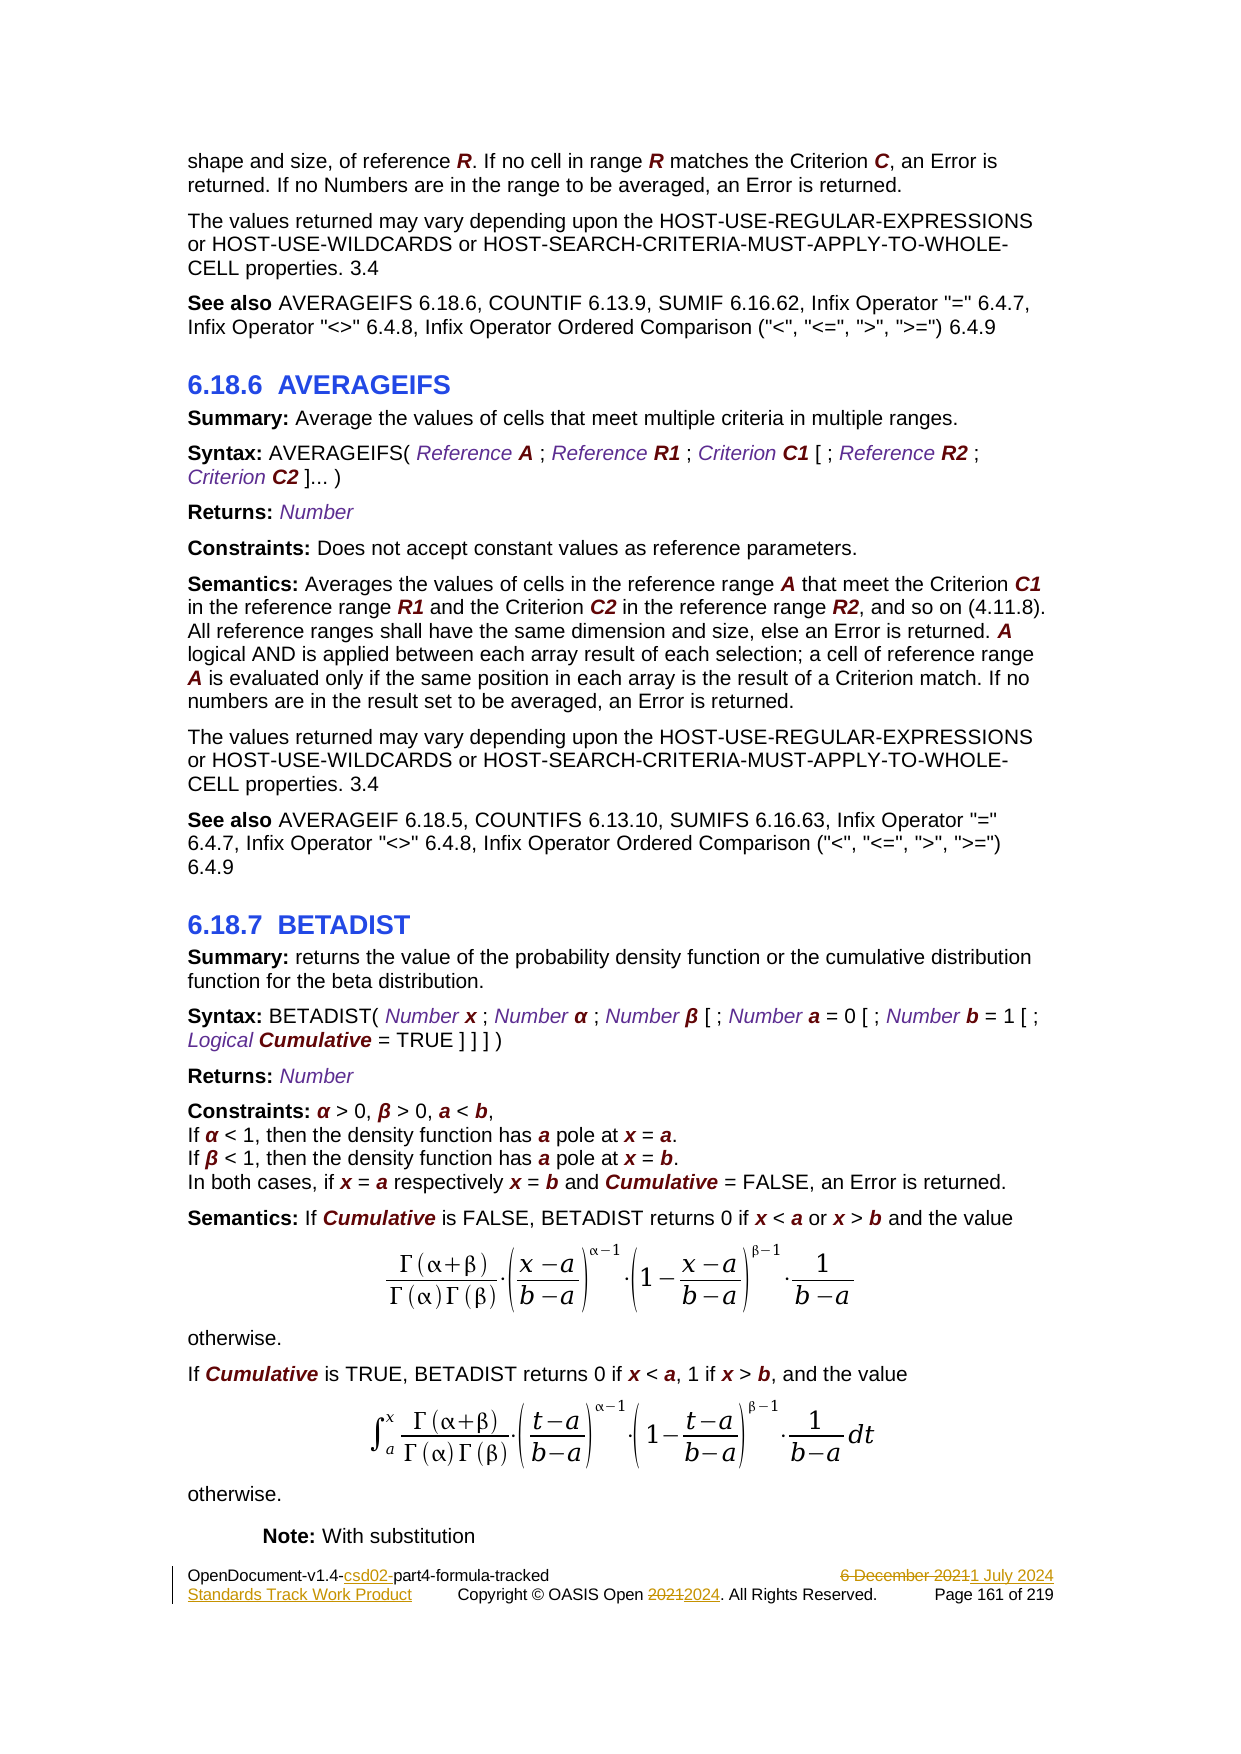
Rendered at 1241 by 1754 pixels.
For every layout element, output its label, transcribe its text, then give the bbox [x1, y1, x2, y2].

text Constraints: Does not accept constant values as reference parameters. [187, 536, 1053, 560]
text The values returned may vary depending upon the HOST-USE-REGULAR-EXPRESSIONS or HOST-USE-WILDCARDS or HOST-SEARCH-CRITERIA-MUST-APPLY-TO-WHOLE-CELL properties. 3.4 [187, 209, 1053, 280]
text See also AVERAGEIF 6.18.5, COUNTIFS 6.13.10, SUMIFS 6.16.63, Infix Operator "=" 6.4.7, Infix Operator "<>" 6.4.8, Infix Operator Ordered Comparison ("<", "<=", ">", ">=") 6.4.9 [187, 808, 1053, 879]
text Summary: returns the value of the probability density function or the cumulative distribution function for the beta distribution. [187, 946, 1053, 993]
text Returns: Number [187, 501, 1053, 524]
text Semantics: If Cumulative is FALSE, BETADIST returns 0 if x < a or x > b and the value [187, 1206, 1053, 1229]
text Syntax: BETADIST( Number x ; Number α ; Number β [ ; Number a = 0 [ ; Number b = 1 [ ; Logical Cumulative = TRUE ] ] ] ) [187, 1005, 1053, 1052]
text The values returned may vary depending upon the HOST-USE-REGULAR-EXPRESSIONS or HOST-USE-WILDCARDS or HOST-SEARCH-CRITERIA-MUST-APPLY-TO-WHOLE-CELL properties. 3.4 [187, 725, 1053, 796]
text Semantics: Averages the values of cells in the reference range A that meet the Criterion C1 in the reference range R1 and the Criterion C2 in the reference range R2, and so on (4.11.8). All reference ranges shall have the same dimension and size, else an Error is returned. A logical AND is applied between each array result of each selection; a cell of reference range A is evaluated only if the same position in each array is the result of a Criterion match. If no numbers are in the result set to be averaged, an Error is returned. [187, 572, 1053, 713]
text See also AVERAGEIFS 6.18.6, COUNTIF 6.13.9, SUMIF 6.16.62, Infix Operator "=" 6.4.7, Infix Operator "<>" 6.4.8, Infix Operator Ordered Comparison ("<", "<=", ">", ">=") 6.4.9 [187, 292, 1053, 339]
text otherwise. [187, 1327, 1053, 1350]
text If Cumulative is TRUE, BETADIST returns 0 if x < a, 1 if x > b, and the value [187, 1362, 1053, 1386]
subtitle BETADIST [187, 910, 1053, 940]
text Syntax: AVERAGEIFS( Reference A ; Reference R1 ; Criterion C1 [ ; Reference R2 ; Criterion C2 ]... ) [187, 442, 1053, 489]
text Note: With substitution [262, 1525, 978, 1548]
text Constraints: α > 0, β > 0, a < b, If α < 1, then the density function has a pole at x = a. If β < 1, then the density function has a pole at x = b. In both cases, if x = a respectively x = b and Cumulative = FALSE, an Error is returned. [187, 1100, 1053, 1194]
text shape and size, of reference R. If no cell in range R matches the Criterion C, an Error is returned. If no Numbers are in the range to be averaged, an Error is returned. [187, 150, 1053, 197]
text Summary: Average the values of cells that meet multiple criteria in multiple ranges. [187, 406, 1053, 429]
subtitle AVERAGEIFS [187, 370, 1053, 400]
text Returns: Number [187, 1064, 1053, 1088]
text otherwise. [187, 1483, 1053, 1506]
